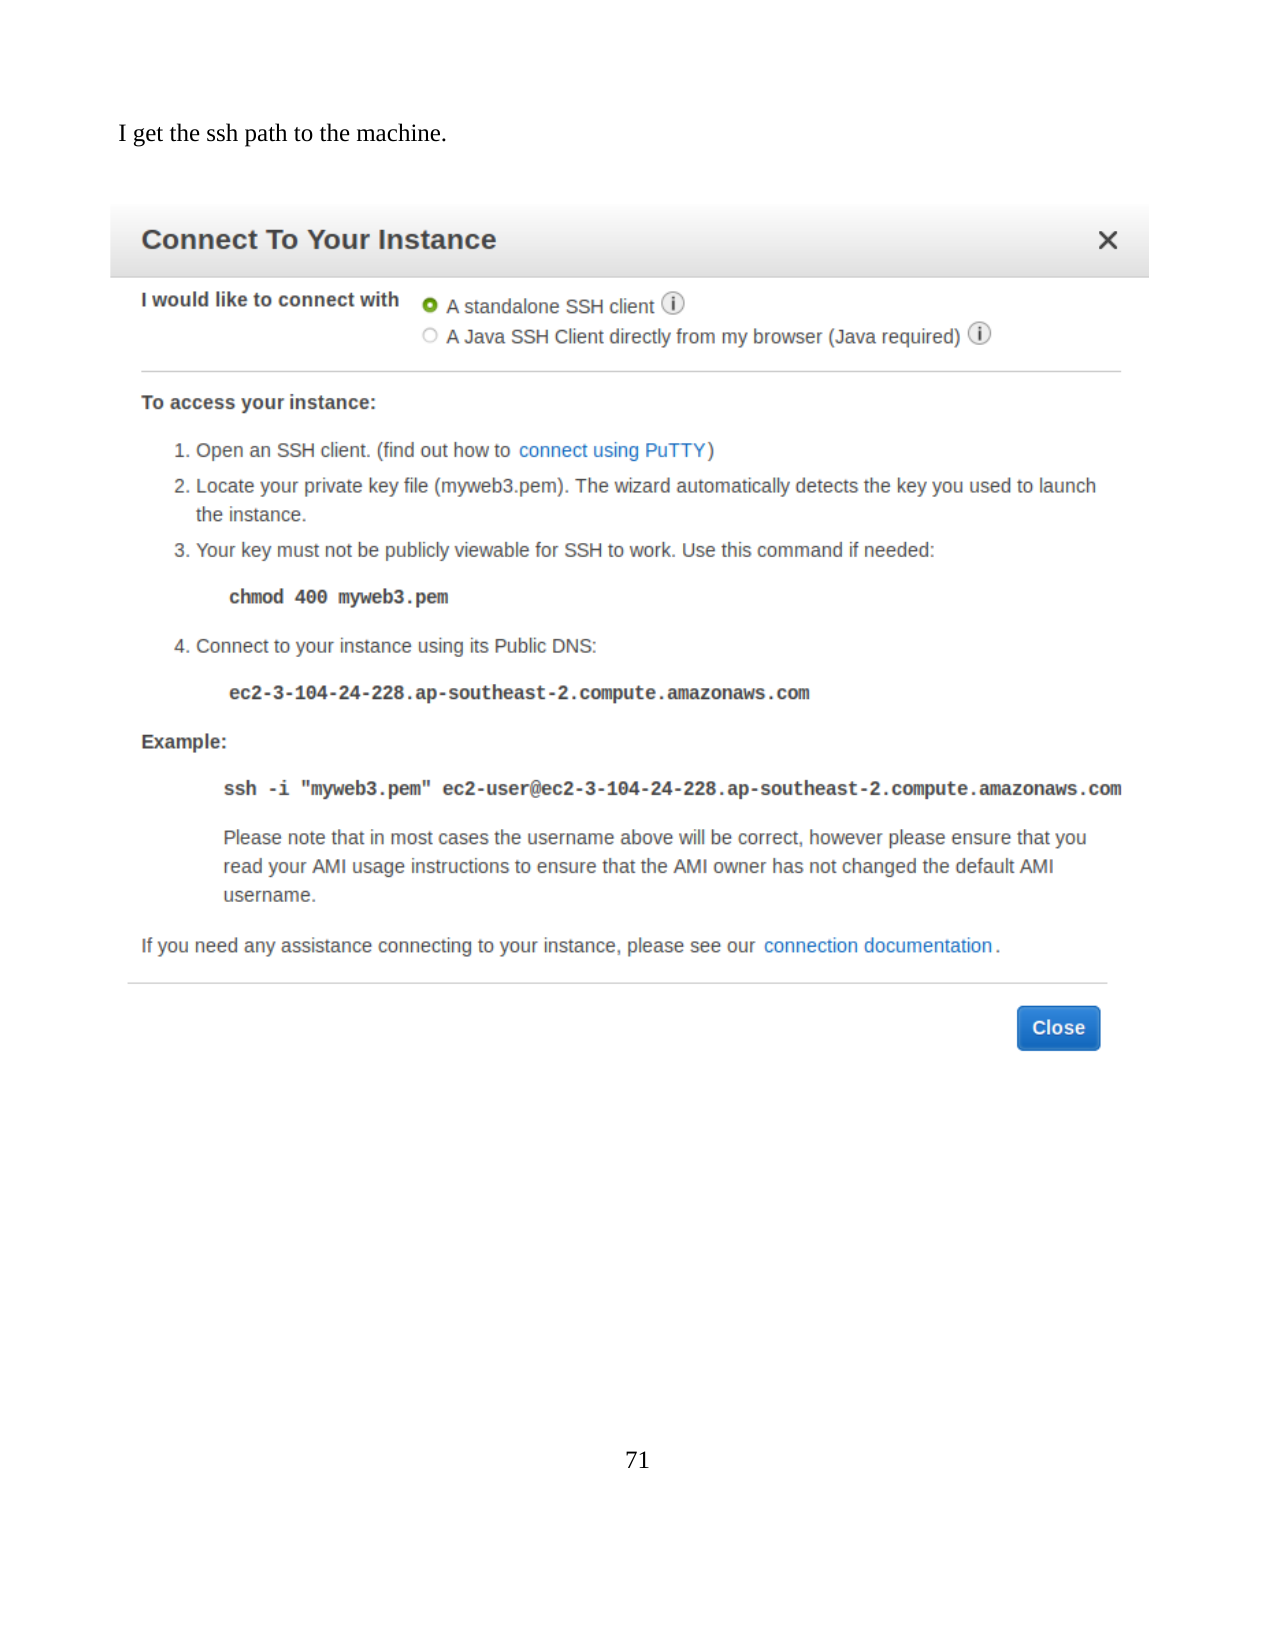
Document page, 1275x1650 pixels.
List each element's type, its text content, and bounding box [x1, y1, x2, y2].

text I get the ssh path to the machine. [118, 118, 1157, 147]
picture [110, 204, 1149, 1073]
